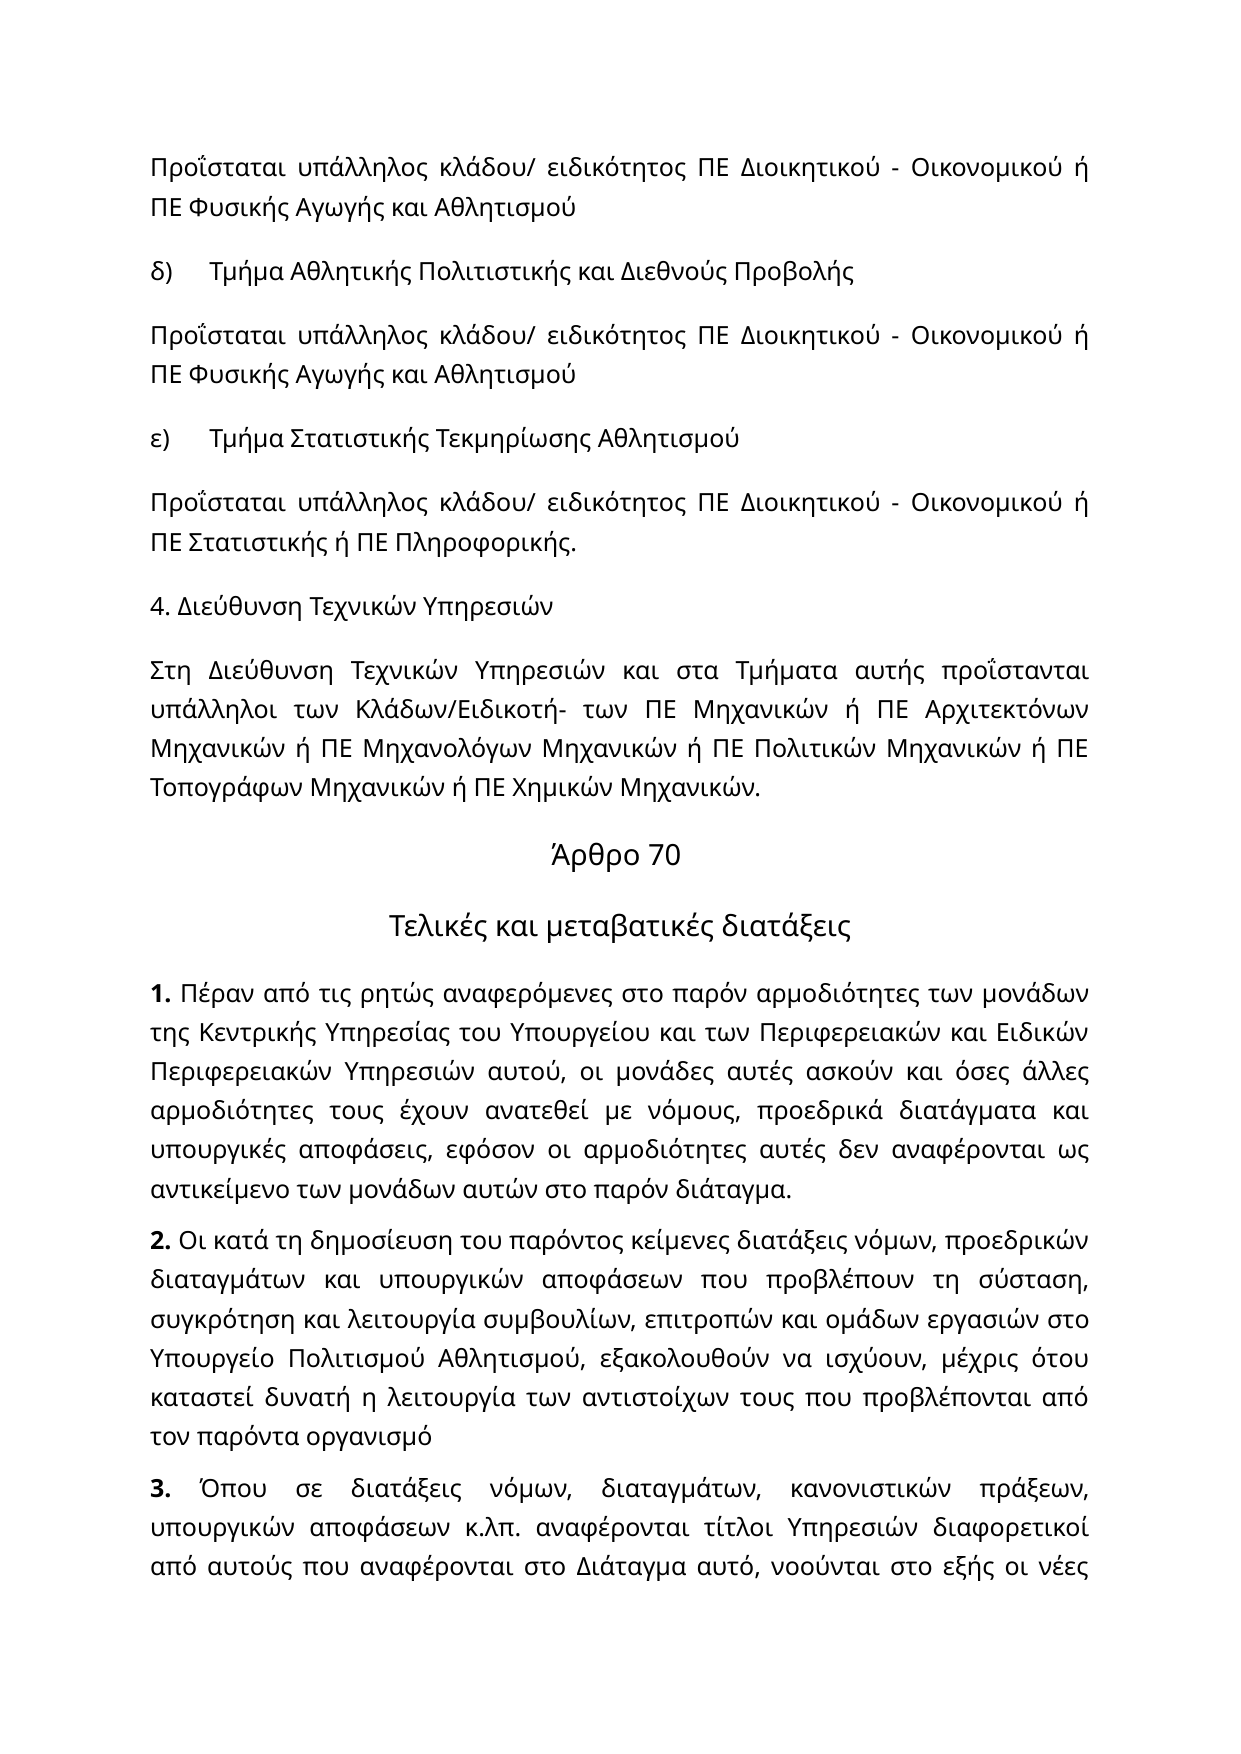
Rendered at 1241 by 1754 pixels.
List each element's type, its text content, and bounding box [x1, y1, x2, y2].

list δ) Τμήμα Αθλητικής Πολιτιστικής και Διεθνούς Προβολής [150, 253, 1090, 287]
text Στη Διεύθυνση Τεχνικών Υπηρεσιών και στα Τμήματα αυτής προΐστανται υπάλληλοι των Κλάδων/Ειδικοτή- των ΠΕ Μηχανικών ή ΠΕ Αρχιτεκτόνων Μηχανικών ή ΠΕ Μηχανολόγων Μηχανικών ή ΠΕ Πολιτικών Μηχανικών ή ΠΕ Τοπογράφων Μηχανικών ή ΠΕ Χημικών Μηχανικών. [150, 652, 1090, 804]
text 3. Όπου σε διατάξεις νόμων, διαταγμάτων, κανονιστικών πράξεων, υπουργικών αποφάσεων κ.λπ. αναφέρονται τίτλοι Υπηρεσιών διαφορετικοί από αυτούς που αναφέρονται στο Διάταγμα αυτό, νοούνται στο εξής οι νέες [150, 1470, 1090, 1583]
subtitle Τελικές και μεταβατικές διατάξεις [150, 905, 1090, 944]
text Προΐσταται υπάλληλος κλάδου/ ειδικότητος ΠΕ Διοικητικού - Οικονομικού ή ΠΕ Φυσικής Αγωγής και Αθλητισμού [150, 317, 1090, 391]
list ε) Τμήμα Στατιστικής Τεκμηρίωσης Αθλητισμού [150, 421, 1090, 455]
subtitle Άρθρο 70 [150, 834, 1090, 874]
text Προΐσταται υπάλληλος κλάδου/ ειδικότητος ΠΕ Διοικητικού - Οικονομικού ή ΠΕ Στατιστικής ή ΠΕ Πληροφορικής. [150, 485, 1090, 558]
text 1. Πέραν από τις ρητώς αναφερόμενες στο παρόν αρμοδιότητες των μονάδων της Κεντρικής Υπηρεσίας του Υπουργείου και των Περιφερειακών και Ειδικών Περιφερειακών Υπηρεσιών αυτού, οι μονάδες αυτές ασκούν και όσες άλλες αρμοδιότητες τους έχουν ανατεθεί με νόμους, προεδρικά διατάγματα και υπουργικές αποφάσεις, εφόσον οι αρμοδιότητες αυτές δεν αναφέρονται ως αντικείμενο των μονάδων αυτών στο παρόν διάταγμα. [150, 975, 1090, 1205]
text 2. Οι κατά τη δημοσίευση του παρόντος κείμενες διατάξεις νόμων, προεδρικών διαταγμάτων και υπουργικών αποφάσεων που προβλέπουν τη σύσταση, συγκρότηση και λειτουργία συμβουλίων, επιτροπών και ομάδων εργασιών στο Υπουργείο Πολιτισμού Αθλητισμού, εξακολουθούν να ισχύουν, μέχρις ότου καταστεί δυνατή η λειτουργία των αντιστοίχων τους που προβλέπονται από τον παρόντα οργανισμό [150, 1223, 1090, 1453]
text 4. Διεύθυνση Τεχνικών Υπηρεσιών [150, 588, 1090, 622]
text Προΐσταται υπάλληλος κλάδου/ ειδικότητος ΠΕ Διοικητικού - Οικονομικού ή ΠΕ Φυσικής Αγωγής και Αθλητισμού [150, 150, 1090, 223]
